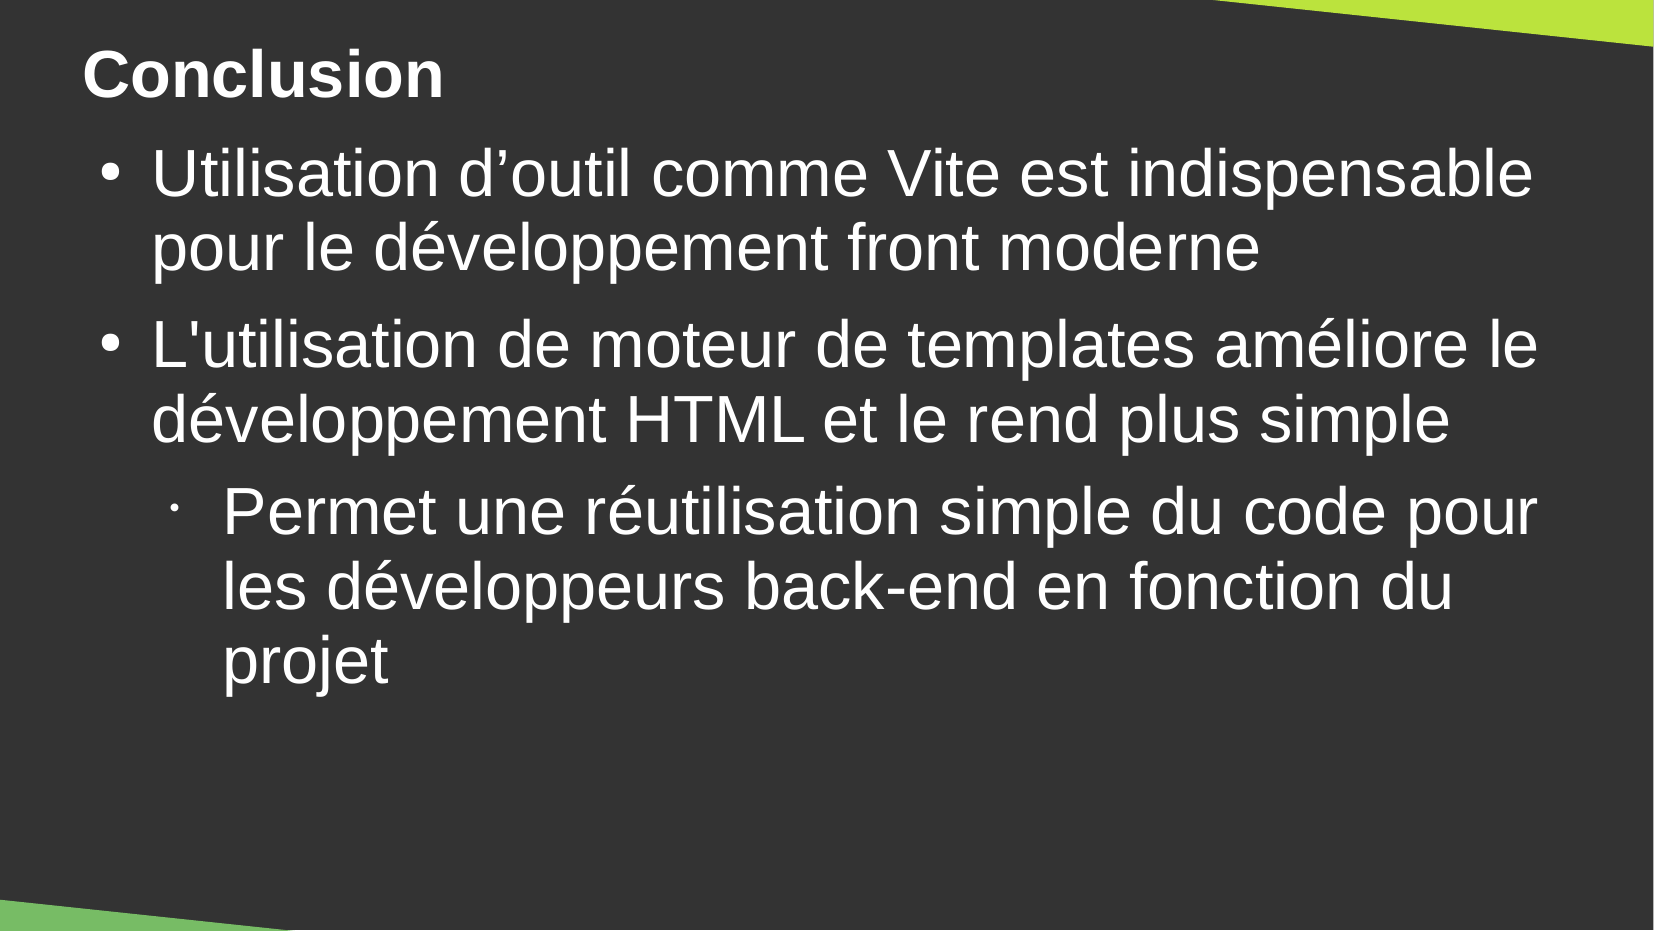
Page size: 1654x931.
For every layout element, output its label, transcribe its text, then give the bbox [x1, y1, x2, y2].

title Conclusion [82, 37, 1571, 114]
text_box [1213, 0, 1654, 47]
list Utilisation d’outil comme Vite est indispensable pour le développement front moderne L'utilisation de moteur de templates améliore le développement HTML et le rend plus simple Permet une réutilisation simple du code pour les développeurs back-end en fonction du projet [80, 135, 1620, 886]
text_box [0, 899, 295, 931]
